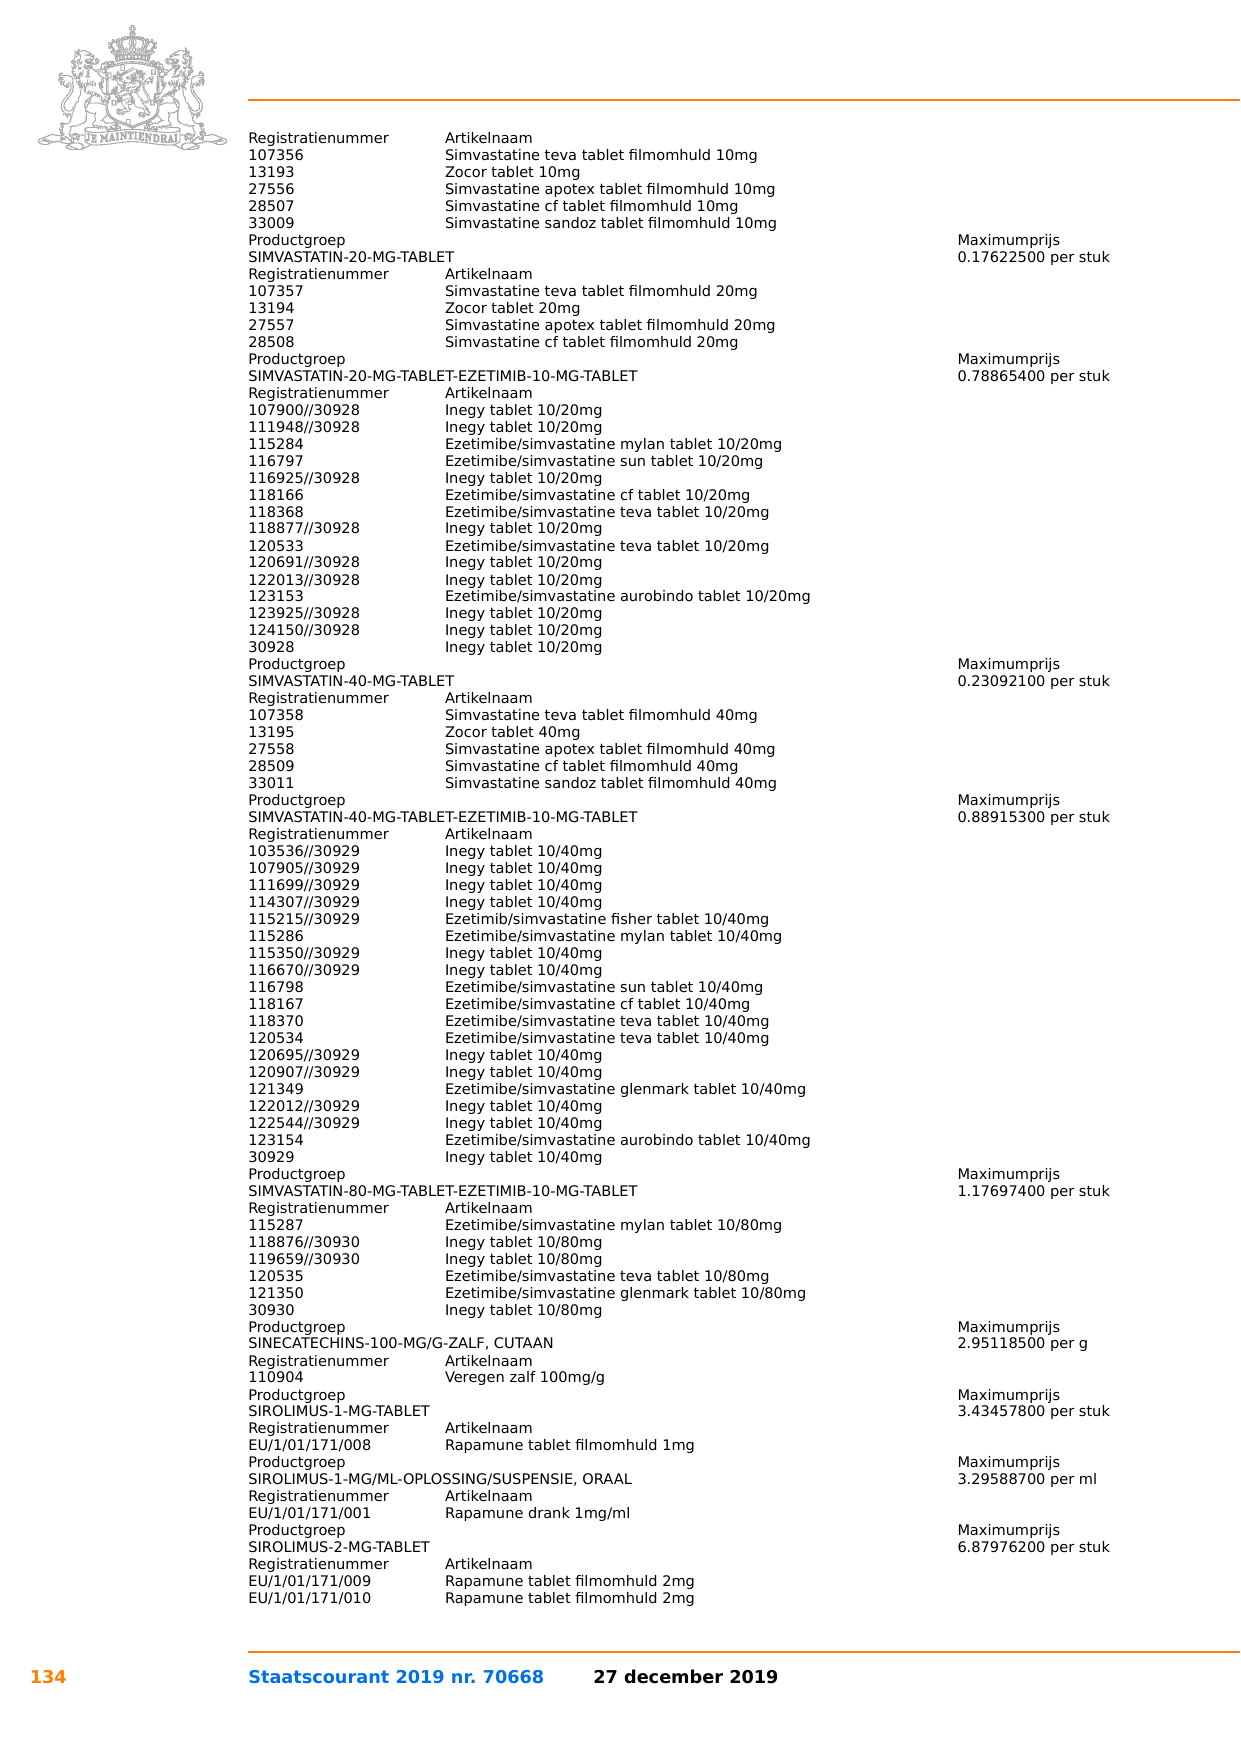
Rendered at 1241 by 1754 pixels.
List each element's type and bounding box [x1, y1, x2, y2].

picture [38, 25, 227, 150]
